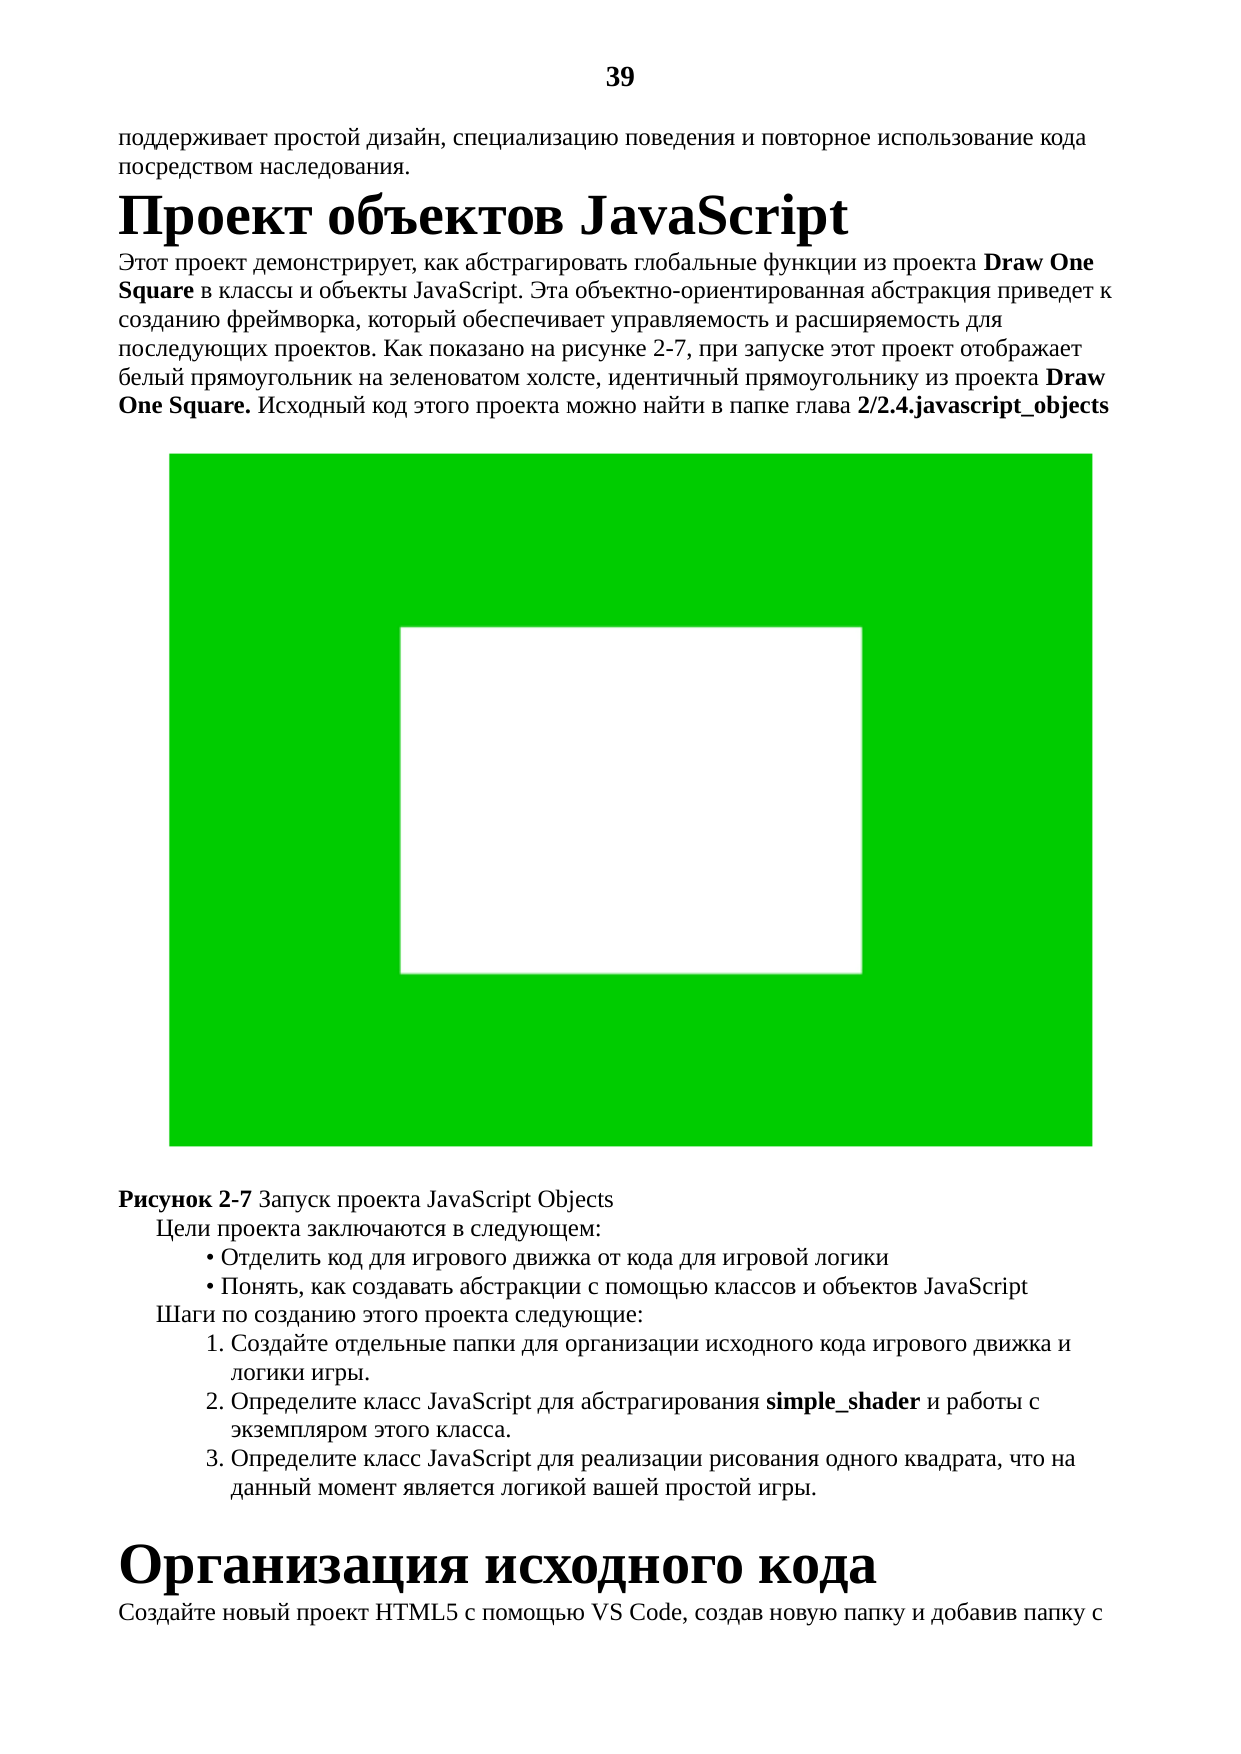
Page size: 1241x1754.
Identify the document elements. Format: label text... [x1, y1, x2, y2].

text данный момент является логикой вашей простой игры. [118, 1472, 1122, 1501]
text Проект объектов JavaScript [118, 179, 1122, 247]
text Создайте новый проект HTML5 с помощью VS Code, создав новую папку и добавив папку с [118, 1597, 1122, 1625]
picture [157, 443, 1102, 1156]
text Шаги по созданию этого проекта следующие: [118, 1299, 1122, 1328]
text экземпляром этого класса. [118, 1414, 1122, 1443]
text • Понять, как создавать абстракции с помощью классов и объектов JavaScript [118, 1271, 1122, 1299]
text • Отделить код для игрового движка от кода для игровой логики [118, 1242, 1122, 1271]
text Организация исходного кода [118, 1529, 1122, 1597]
text логики игры. [118, 1357, 1122, 1386]
text Рисунок 2-7 Запуск проекта JavaScript Objects [118, 1184, 1122, 1213]
text Цели проекта заключаются в следующем: [118, 1213, 1122, 1242]
text 3. Определите класс JavaScript для реализации рисования одного квадрата, что на [118, 1443, 1122, 1472]
text 2. Определите класс JavaScript для абстрагирования simple_shader и работы с [118, 1386, 1122, 1414]
text Этот проект демонстрирует, как абстрагировать глобальные функции из проекта Draw One Square в классы и объекты JavaScript. Эта объектно-ориентированная абстракция приведет к созданию фреймворка, который обеспечивает управляемость и расширяемость для последующих проектов. Как показано на рисунке 2-7, при запуске этот проект отображает белый прямоугольник на зеленоватом холсте, идентичный прямоугольнику из проекта Draw One Square. Исходный код этого проекта можно найти в папке глава 2/2.4.javascript_objects [118, 247, 1122, 419]
text 1. Создайте отдельные папки для организации исходного кода игрового движка и [118, 1328, 1122, 1357]
text поддерживает простой дизайн, специализацию поведения и повторное использование кода посредством наследования. [118, 122, 1122, 179]
